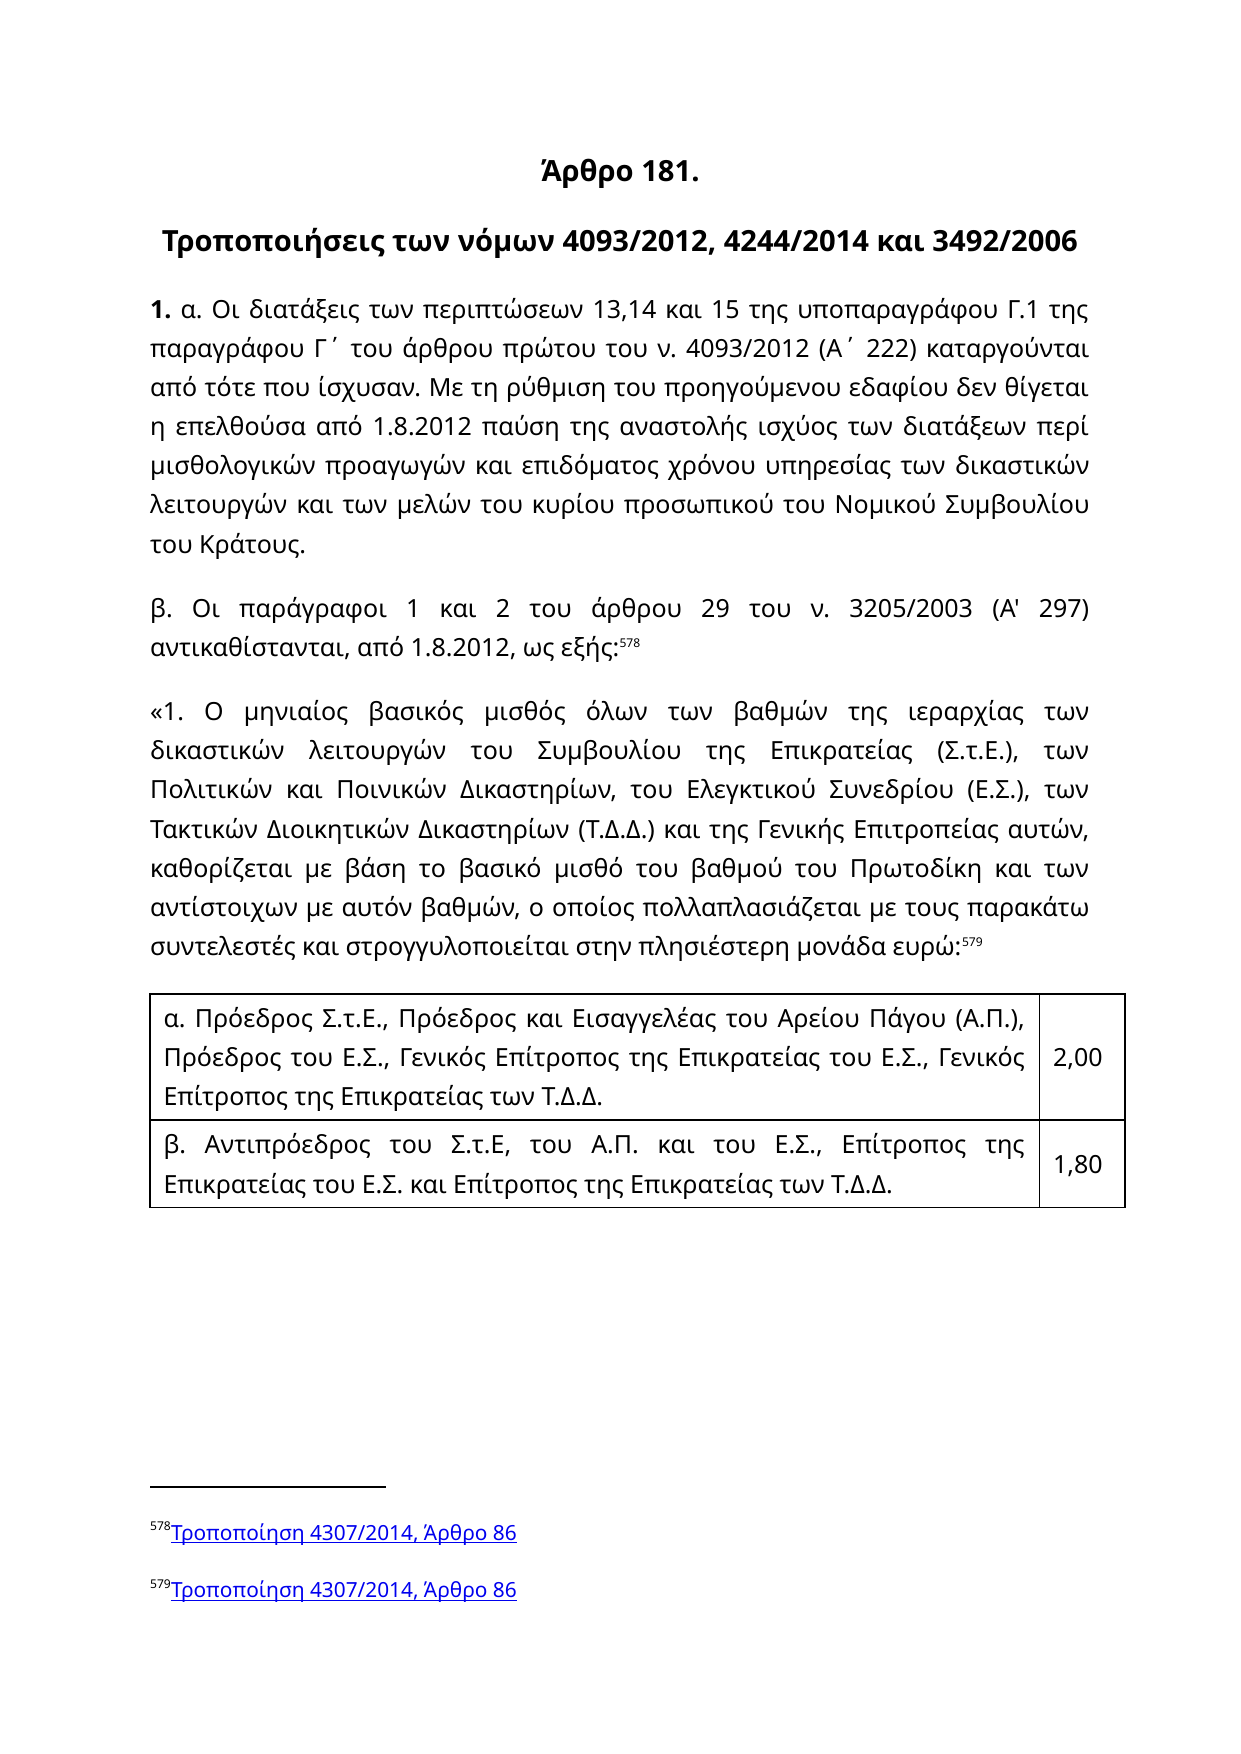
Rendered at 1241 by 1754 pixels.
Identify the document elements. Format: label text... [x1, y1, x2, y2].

table_header α. Πρόεδρος Σ.τ.Ε., Πρόεδρος και Εισαγγελέας του Αρείου Πάγου (Α.Π.), Πρόεδρος του Ε.Σ., Γενικός Επίτροπος της Επικρατείας του Ε.Σ., Γενικός Επίτροπος της Επικρατείας των Τ.Δ.Δ. [151, 995, 1039, 1119]
table_header 2,00 [1040, 995, 1124, 1119]
subtitle Τροποποιήσεις των νόμων 4093/2012, 4244/2014 και 3492/2006 [150, 221, 1090, 260]
text Τροποποίηση 4307/2014, Άρθρο 86 [150, 1518, 1090, 1546]
text β. Οι παράγραφοι 1 και 2 του άρθρου 29 του ν. 3205/2003 (Α' 297) αντικαθίστανται, από 1.8.2012, ως εξής: [150, 590, 1090, 664]
table_cell 1,80 [1040, 1121, 1124, 1207]
text «1. Ο μηνιαίος βασικός μισθός όλων των βαθμών της ιεραρχίας των δικαστικών λειτουργών του Συμβουλίου της Επικρατείας (Σ.τ.Ε.), των Πολιτικών και Ποινικών Δικαστηρίων, του Ελεγκτικού Συνεδρίου (Ε.Σ.), των Τακτικών Διοικητικών Δικαστηρίων (Τ.Δ.Δ.) και της Γενικής Επιτροπείας αυτών, καθορίζεται με βάση το βασικό μισθό του βαθμού του Πρωτοδίκη και των αντίστοιχων με αυτόν βαθμών, ο οποίος πολλαπλασιάζεται με τους παρακάτω συντελεστές και στρογγυλοποιείται στην πλησιέστερη μονάδα ευρώ: [150, 694, 1090, 963]
subtitle Άρθρο 181. [150, 150, 1090, 190]
table_cell β. Αντιπρόεδρος του Σ.τ.Ε, του Α.Π. και του Ε.Σ., Επίτροπος της Επικρατείας του Ε.Σ. και Επίτροπος της Επικρατείας των Τ.Δ.Δ. [151, 1121, 1039, 1207]
text Τροποποίηση 4307/2014, Άρθρο 86 [150, 1576, 1090, 1604]
text 1. α. Οι διατάξεις των περιπτώσεων 13,14 και 15 της υποπαραγράφου Γ.1 της παραγράφου Γ΄ του άρθρου πρώτου του ν. 4093/2012 (Α΄ 222) καταργούνται από τότε που ίσχυσαν. Με τη ρύθμιση του προηγούμενου εδαφίου δεν θίγεται η επελθούσα από 1.8.2012 παύση της αναστολής ισχύος των διατάξεων περί μισθολογικών προαγωγών και επιδόματος χρόνου υπηρεσίας των δικαστικών λειτουργών και των μελών του κυρίου προσωπικού του Νομικού Συμβουλίου του Κράτους. [150, 291, 1090, 560]
